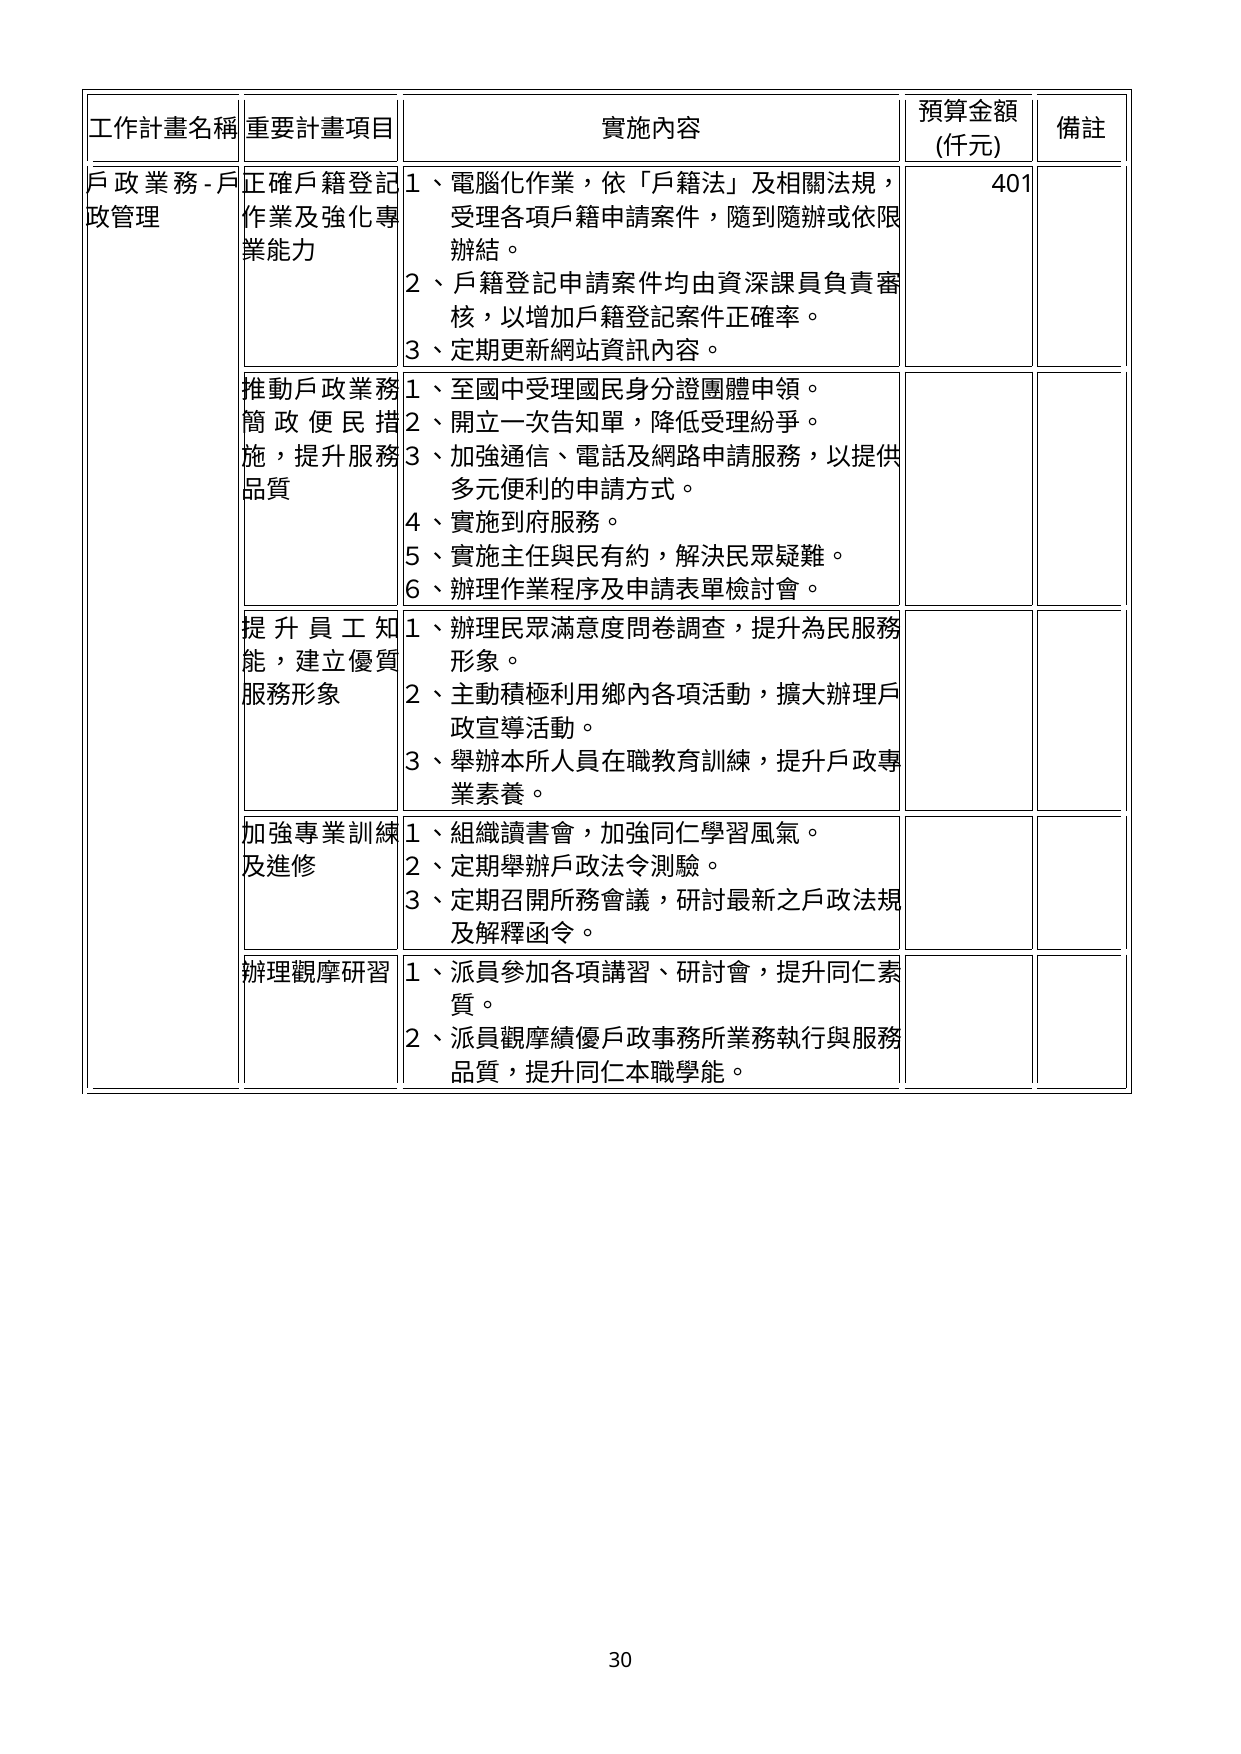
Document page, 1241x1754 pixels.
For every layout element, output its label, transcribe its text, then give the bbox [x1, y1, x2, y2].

table_cell [902, 949, 1034, 1088]
table_cell [906, 373, 1032, 605]
table_cell [1034, 161, 1128, 366]
table_header 工作計畫名稱 [85, 90, 241, 161]
table_cell 提升員工知能，建立優質服務形象 [241, 605, 400, 810]
table_cell １、組織讀書會，加強同仁學習風氣。 ２、定期舉辦戶政法令測驗。 ３、定期召開所務會議，研討最新之戶政法規及解釋函令。 [400, 810, 902, 949]
table_cell １、至國中受理國民身分證團體申領。 ２、開立一次告知單，降低受理紛爭。 ３、加強通信、電話及網路申請服務，以提供多元便利的申請方式。 ４、實施到府服務。 ５、實施主任與民有約，解決民眾疑難。 ６、辦理作業程序及申請表單檢討會。 [400, 366, 902, 605]
table_header 重要計畫項目 [241, 90, 400, 161]
table_cell [902, 605, 1034, 810]
table_cell 正確戶籍登記作業及強化專業能力 [241, 161, 400, 366]
table_cell [906, 611, 1032, 810]
table_header 預算金額(仟元) [902, 90, 1034, 161]
table_cell 加強專業訓練及進修 [241, 810, 400, 949]
table_cell [902, 366, 1034, 605]
table_cell １、辦理民眾滿意度問卷調查，提升為民服務形象。 ２、主動積極利用鄉內各項活動，擴大辦理戶政宣導活動。 ３、舉辦本所人員在職教育訓練，提升戶政專業素養。 [400, 605, 902, 810]
table_header 實施內容 [400, 90, 902, 161]
table_cell １、派員參加各項講習、研討會，提升同仁素質。 ２、派員觀摩績優戶政事務所業務執行與服務品質，提升同仁本職學能。 [400, 949, 902, 1088]
table_header 備註 [1034, 90, 1128, 161]
table_cell [1034, 366, 1128, 605]
table_cell 401 [902, 161, 1034, 366]
table_cell [1034, 810, 1128, 949]
table_cell [906, 817, 1032, 949]
table_cell 戶政業務-戶政管理 [85, 161, 241, 1088]
table_cell [1034, 605, 1128, 810]
table_cell 推動戶政業務簡政便民措施，提升服務品質 [241, 366, 400, 605]
table_cell 辦理觀摩研習 [241, 949, 400, 1088]
table_cell [902, 810, 1034, 949]
table_cell １、電腦化作業，依「戶籍法」及相關法規，受理各項戶籍申請案件，隨到隨辦或依限辦結。 ２、戶籍登記申請案件均由資深課員負責審核，以增加戶籍登記案件正確率。 ３、定期更新網站資訊內容。 [400, 161, 902, 366]
table_cell [1034, 949, 1128, 1088]
